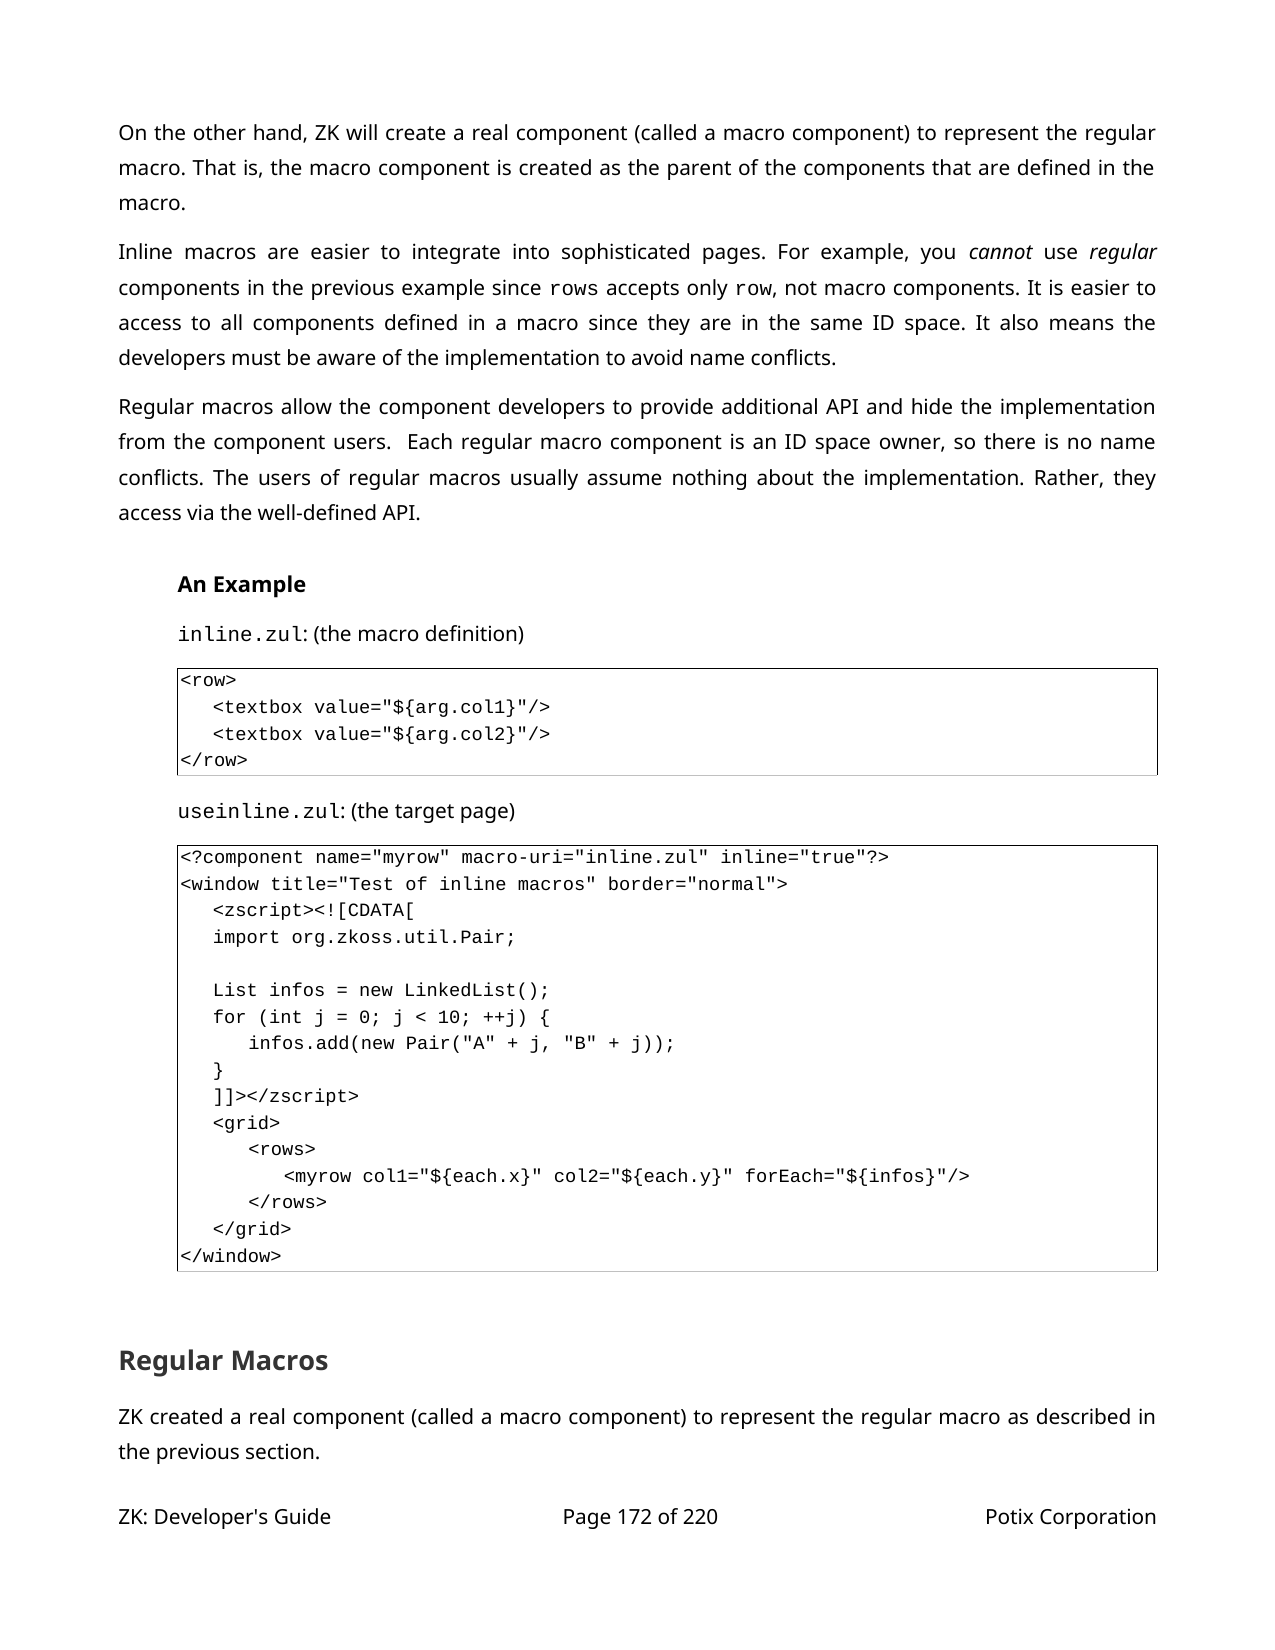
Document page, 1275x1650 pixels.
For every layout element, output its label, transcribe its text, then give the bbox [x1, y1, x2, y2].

subtitle Regular Macros [118, 1342, 1157, 1378]
text inline.zul: (the macro definition) [177, 619, 1157, 648]
text useinline.zul: (the target page) [177, 796, 1157, 824]
text <?component name="myrow" macro-uri="inline.zul" inline="true"?> <window title="Test of inline macros" border="normal"> <zscript><![CDATA[ import org.zkoss.util.Pair; List infos = new LinkedList(); for (int j = 0; j < 10; ++j) { infos.add(new Pair("A" + j, "B" + j)); } ]]></zscript> <grid> <rows> <myrow col1="${each.x}" col2="${each.y}" forEach="${infos}"/> </rows> </grid> </window> [178, 846, 1157, 1271]
subtitle An Example [177, 568, 1157, 598]
text ZK created a real component (called a macro component) to represent the regular macro as described in the previous section. [118, 1402, 1157, 1466]
text Regular macros allow the component developers to provide additional API and hide the implementation from the component users. Each regular macro component is an ID space owner, so there is no name conflicts. The users of regular macros usually assume nothing about the implementation. Rather, they access via the well-defined API. [118, 392, 1157, 526]
text Inline macros are easier to integrate into sophisticated pages. For example, you cannot use regular components in the previous example since rows accepts only row, not macro components. It is easier to access to all components defined in a macro since they are in the same ID space. It also means the developers must be aware of the implementation to avoid name conflicts. [118, 237, 1157, 372]
text On the other hand, ZK will create a real component (called a macro component) to represent the regular macro. That is, the macro component is created as the parent of the components that are defined in the macro. [118, 118, 1157, 217]
text <row> <textbox value="${arg.col1}"/> <textbox value="${arg.col2}"/> </row> [178, 669, 1157, 775]
